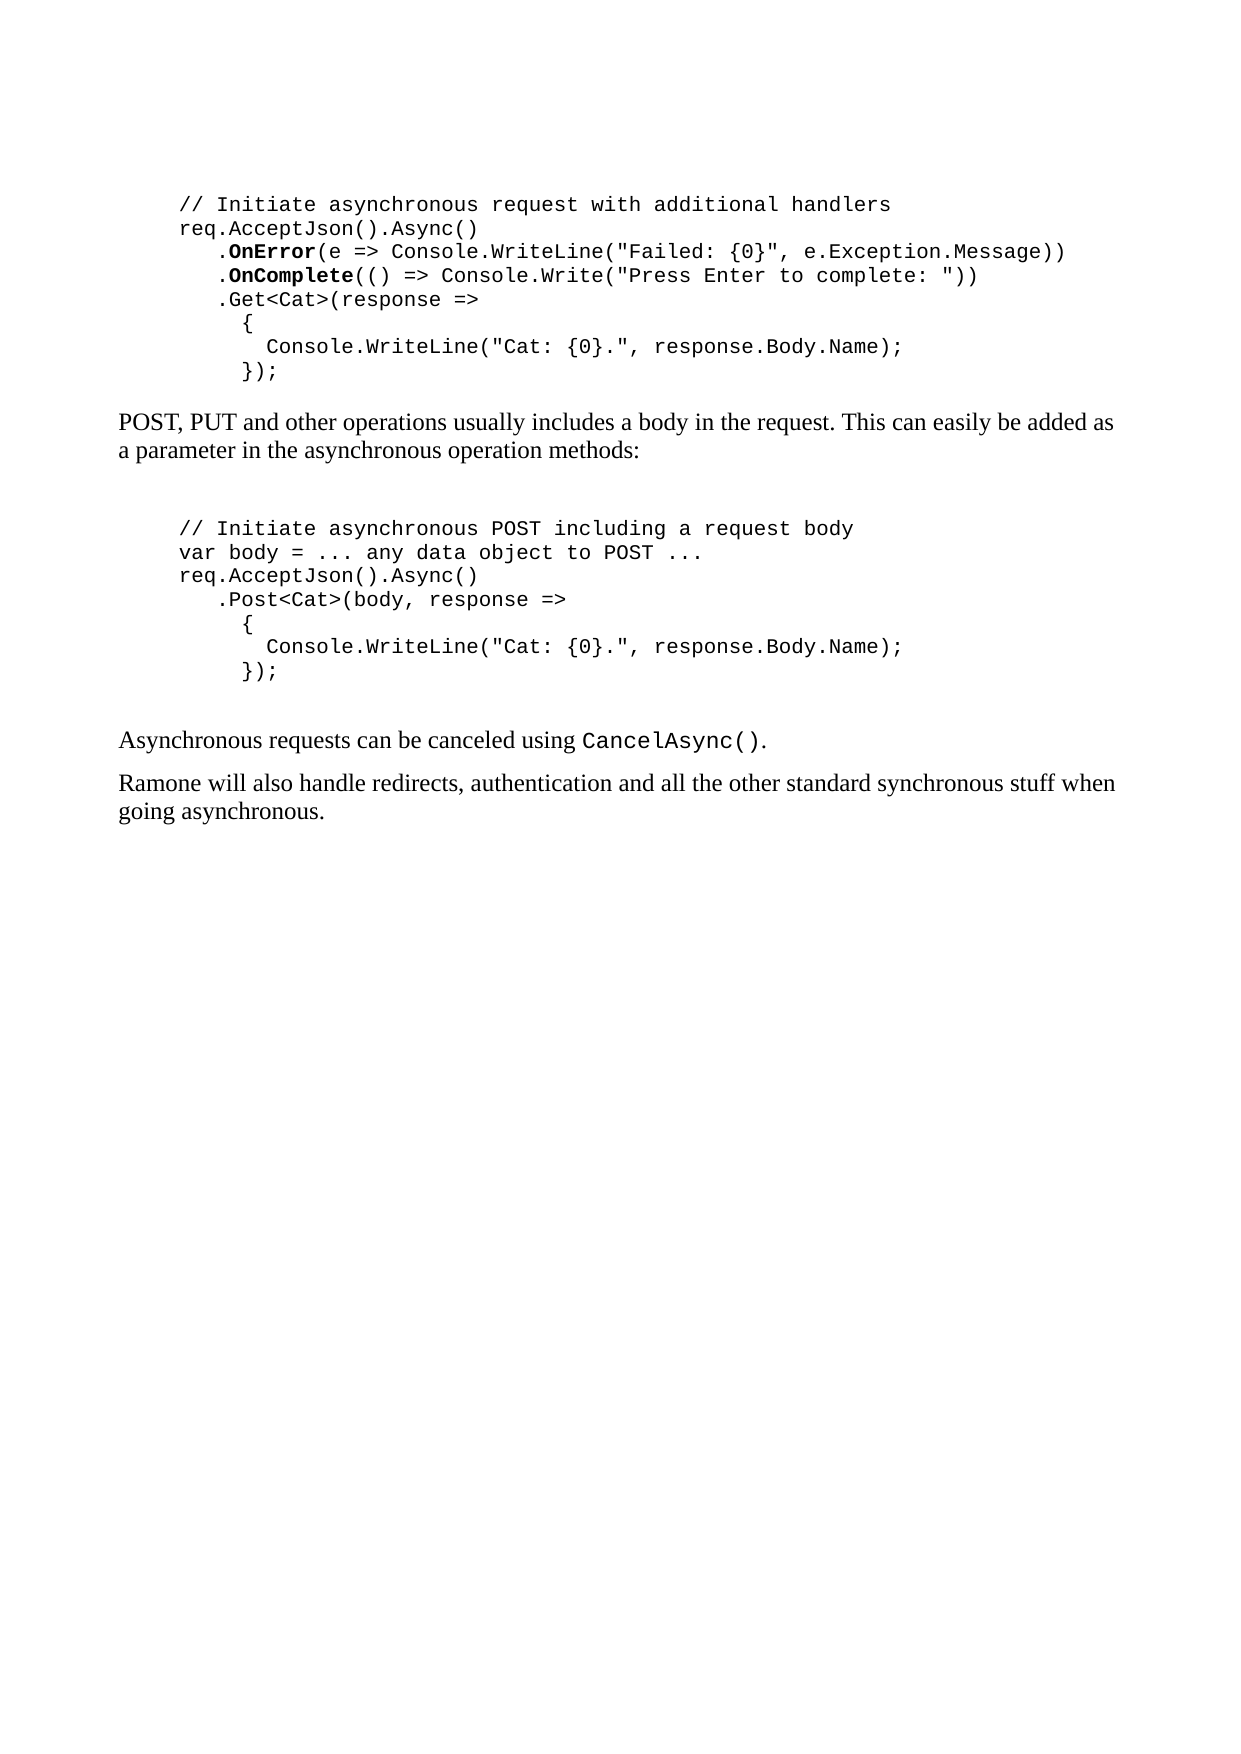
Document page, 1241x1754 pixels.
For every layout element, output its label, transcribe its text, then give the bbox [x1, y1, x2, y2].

text .Post<Cat>(body, response => [153, 589, 1122, 613]
text .OnError(e => Console.WriteLine("Failed: {0}", e.Exception.Message)) [153, 241, 1122, 265]
text Ramone will also handle redirects, authentication and all the other standard synchronous stuff when going asynchronous. [118, 768, 1122, 825]
text // Initiate asynchronous request with additional handlers [153, 194, 1122, 218]
text .OnComplete(() => Console.Write("Press Enter to complete: ")) [153, 265, 1122, 289]
text }); [153, 660, 1122, 684]
text req.AcceptJson().Async() [153, 565, 1122, 589]
text Console.WriteLine("Cat: {0}.", response.Body.Name); [153, 636, 1122, 660]
text req.AcceptJson().Async() [153, 218, 1122, 241]
text Asynchronous requests can be canceled using CancelAsync(). [118, 725, 1122, 755]
text Console.WriteLine("Cat: {0}.", response.Body.Name); [153, 336, 1122, 359]
text { [153, 613, 1122, 636]
text POST, PUT and other operations usually includes a body in the request. This can easily be added as a parameter in the asynchronous operation methods: [118, 407, 1122, 464]
text { [153, 312, 1122, 336]
text .Get<Cat>(response => [153, 289, 1122, 312]
text // Initiate asynchronous POST including a request body [153, 518, 1122, 542]
text }); [153, 359, 1122, 383]
text var body = ... any data object to POST ... [153, 542, 1122, 565]
